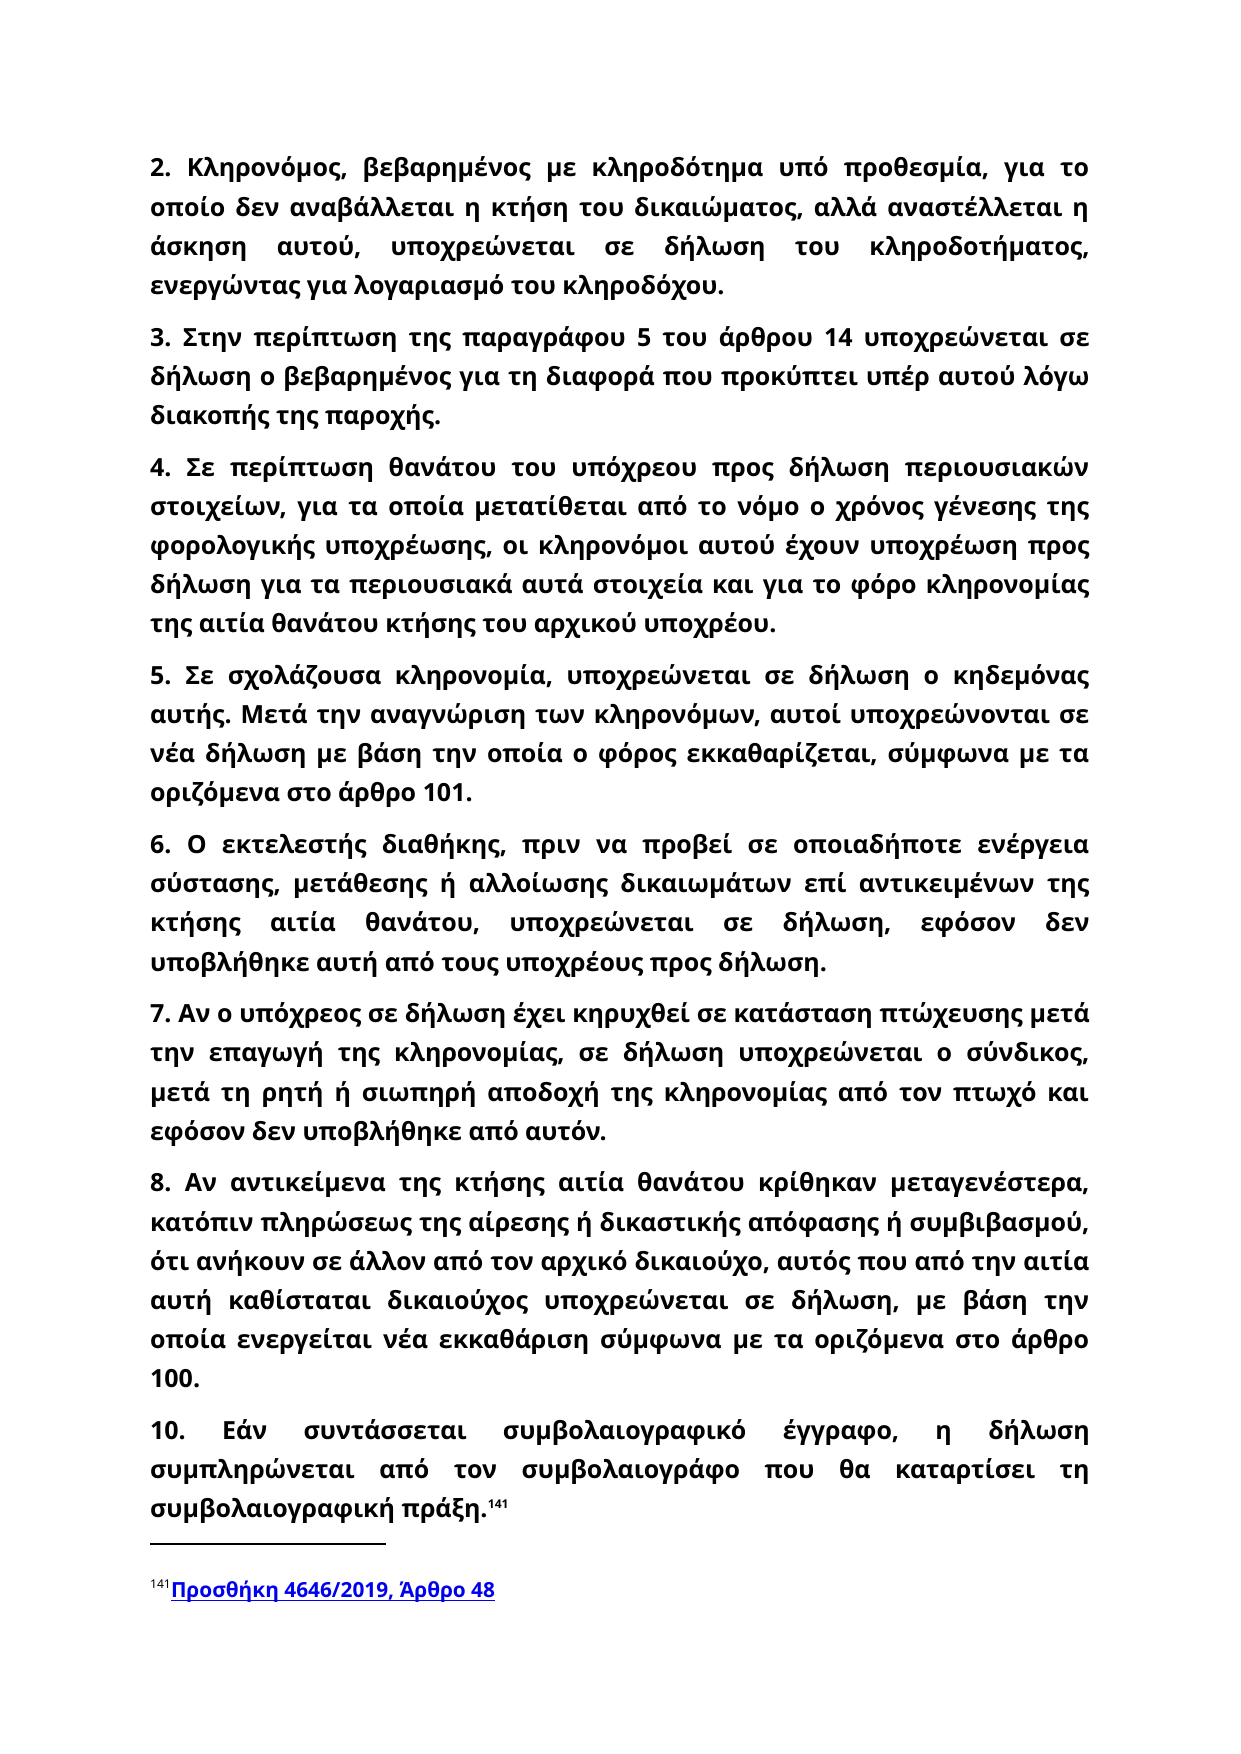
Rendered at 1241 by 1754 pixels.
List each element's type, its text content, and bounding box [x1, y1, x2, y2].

text 8. Αν αντικείμενα της κτήσης αιτία θανάτου κρίθηκαν μεταγενέστερα, κατόπιν πληρώσεως της αίρεσης ή δικαστικής απόφασης ή συμβιβασμού, ότι ανήκουν σε άλλον από τον αρχικό δικαιούχο, αυτός που από την αιτία αυτή καθίσταται δικαιούχος υποχρεώνεται σε δήλωση, με βάση την οποία ενεργείται νέα εκκαθάριση σύμφωνα με τα οριζόμενα στο άρθρο 100. [150, 1165, 1090, 1395]
text 2. Κληρονόμος, βεβαρημένος με κληροδότημα υπό προθεσμία, για το οποίο δεν αναβάλλεται η κτήση του δικαιώματος, αλλά αναστέλλεται η άσκηση αυτού, υποχρεώνεται σε δήλωση του κληροδοτήματος, ενεργώντας για λογαριασμό του κληροδόχου. [150, 150, 1090, 302]
text 5. Σε σχολάζουσα κληρονομία, υποχρεώνεται σε δήλωση ο κηδεμόνας αυτής. Μετά την αναγνώριση των κληρονόμων, αυτοί υποχρεώνονται σε νέα δήλωση με βάση την οποία ο φόρος εκκαθαρίζεται, σύμφωνα με τα οριζόμενα στο άρθρο 101. [150, 657, 1090, 809]
text 10. Εάν συντάσσεται συμβολαιογραφικό έγγραφο, η δήλωση συμπληρώνεται από τον συμβολαιογράφο που θα καταρτίσει τη συμβολαιογραφική πράξη. [150, 1412, 1090, 1525]
text 6. Ο εκτελεστής διαθήκης, πριν να προβεί σε οποιαδήποτε ενέργεια σύστασης, μετάθεσης ή αλλοίωσης δικαιωμάτων επί αντικειμένων της κτήσης αιτία θανάτου, υποχρεώνεται σε δήλωση, εφόσον δεν υποβλήθηκε αυτή από τους υποχρέους προς δήλωση. [150, 827, 1090, 978]
text Προσθήκη 4646/2019, Άρθρο 48 [150, 1576, 1090, 1604]
text 7. Αν ο υπόχρεος σε δήλωση έχει κηρυχθεί σε κατάσταση πτώχευσης μετά την επαγωγή της κληρονομίας, σε δήλωση υποχρεώνεται ο σύνδικος, μετά τη ρητή ή σιωπηρή αποδοχή της κληρονομίας από τον πτωχό και εφόσον δεν υποβλήθηκε από αυτόν. [150, 996, 1090, 1147]
text 4. Σε περίπτωση θανάτου του υπόχρεου προς δήλωση περιουσιακών στοιχείων, για τα οποία μετατίθεται από το νόμο ο χρόνος γένεσης της φορολογικής υποχρέωσης, οι κληρονόμοι αυτού έχουν υποχρέωση προς δήλωση για τα περιουσιακά αυτά στοιχεία και για το φόρο κληρονομίας της αιτία θανάτου κτήσης του αρχικού υποχρέου. [150, 449, 1090, 640]
text 3. Στην περίπτωση της παραγράφου 5 του άρθρου 14 υποχρεώνεται σε δήλωση ο βεβαρημένος για τη διαφορά που προκύπτει υπέρ αυτού λόγω διακοπής της παροχής. [150, 319, 1090, 432]
